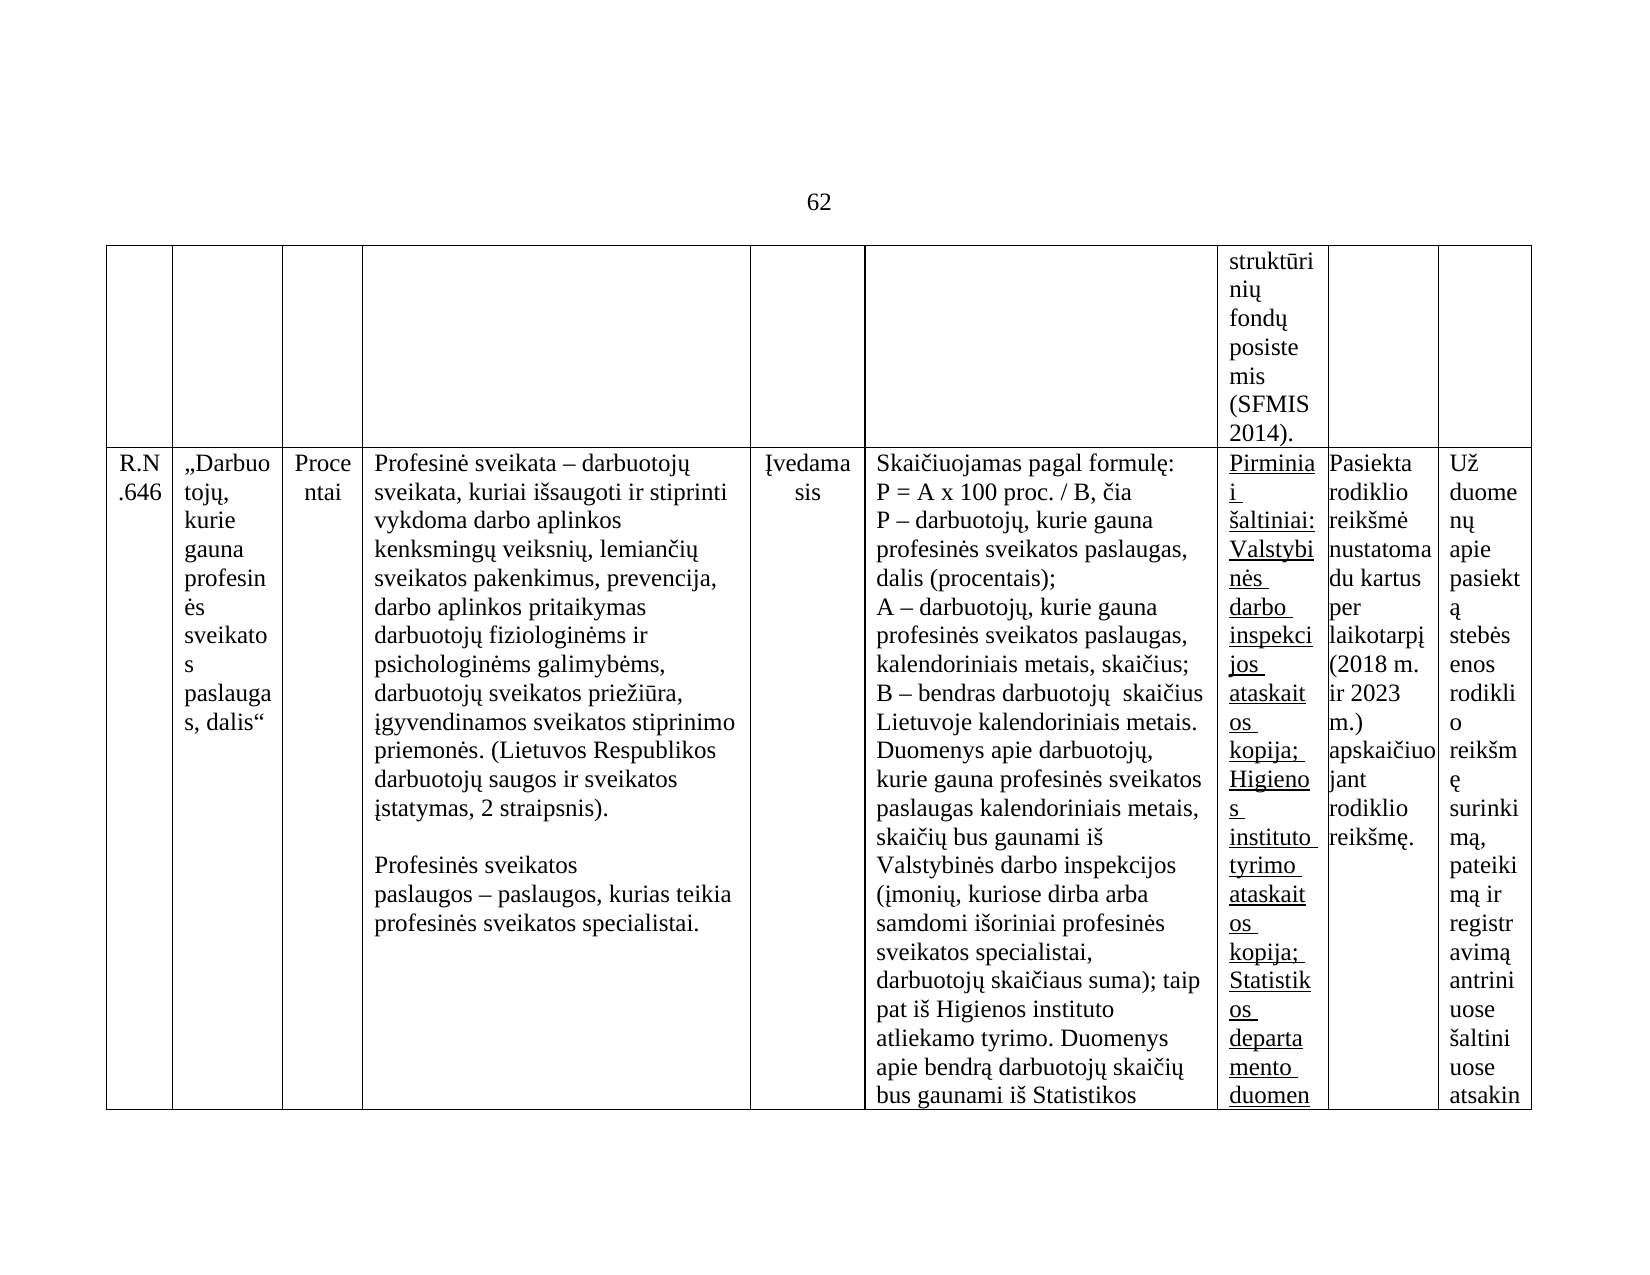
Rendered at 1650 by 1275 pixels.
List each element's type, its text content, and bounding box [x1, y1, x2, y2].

table_cell Profesinė sveikata – darbuotojų sveikata, kuriai išsaugoti ir stiprinti vykdoma darbo aplinkos kenksmingų veiksnių, lemiančių sveikatos pakenkimus, prevencija, darbo aplinkos pritaikymas darbuotojų fiziologinėms ir psichologinėms galimybėms, darbuotojų sveikatos priežiūra, įgyvendinamos sveikatos stiprinimo priemonės. (Lietuvos Respublikos darbuotojų saugos ir sveikatos įstatymas, 2 straipsnis). Profesinės sveikatos paslaugos – paslaugos, kurias teikia profesinės sveikatos specialistai. [363, 448, 750, 1109]
table_cell [866, 246, 1217, 447]
table_cell [283, 246, 362, 447]
table_cell Skaičiuojamas pagal formulę: P = A x 100 proc. / B, čia P – darbuotojų, kurie gauna profesinės sveikatos paslaugas, dalis (procentais); A – darbuotojų, kurie gauna profesinės sveikatos paslaugas, kalendoriniais metais, skaičius; B – bendras darbuotojų skaičius Lietuvoje kalendoriniais metais. Duomenys apie darbuotojų, kurie gauna profesinės sveikatos paslaugas kalendoriniais metais, skaičių bus gaunami iš Valstybinės darbo inspekcijos (įmonių, kuriose dirba arba samdomi išoriniai profesinės sveikatos specialistai, darbuotojų skaičiaus suma); taip pat iš Higienos instituto atliekamo tyrimo. Duomenys apie bendrą darbuotojų skaičių bus gaunami iš Statistikos [866, 448, 1217, 1109]
table_cell [1329, 246, 1438, 447]
table_cell [173, 246, 282, 447]
table_cell Pirminiai šaltiniai: Valstybinės darbo inspekcijos ataskaitos kopija; Higienos instituto tyrimo ataskaitos kopija; Statistikos departamento duomen [1218, 448, 1328, 1109]
table_cell [363, 246, 750, 447]
table_cell „Darbuotojų, kurie gauna profesinės sveikatos paslaugas, dalis“ [173, 448, 282, 1109]
table_cell Įvedamasis [751, 448, 864, 1109]
table_cell R.N.646 [107, 448, 172, 1109]
table_cell Už duomenų apie pasiektą stebėsenos rodiklio reikšmę surinkimą, pateikimą ir registravimą antriniuose šaltiniuose atsakin [1439, 448, 1531, 1109]
table_cell struktūrinių fondų posistemis (SFMIS2014). [1218, 246, 1328, 447]
table_cell [751, 246, 864, 447]
table_cell Procentai [283, 448, 362, 1109]
table_cell [107, 246, 172, 447]
table_cell [1439, 246, 1531, 447]
table_cell Pasiekta rodiklio reikšmė nustatoma du kartus per laikotarpį (2018 m. ir 2023 m.) apskaičiuojant rodiklio reikšmę. [1329, 448, 1438, 1109]
